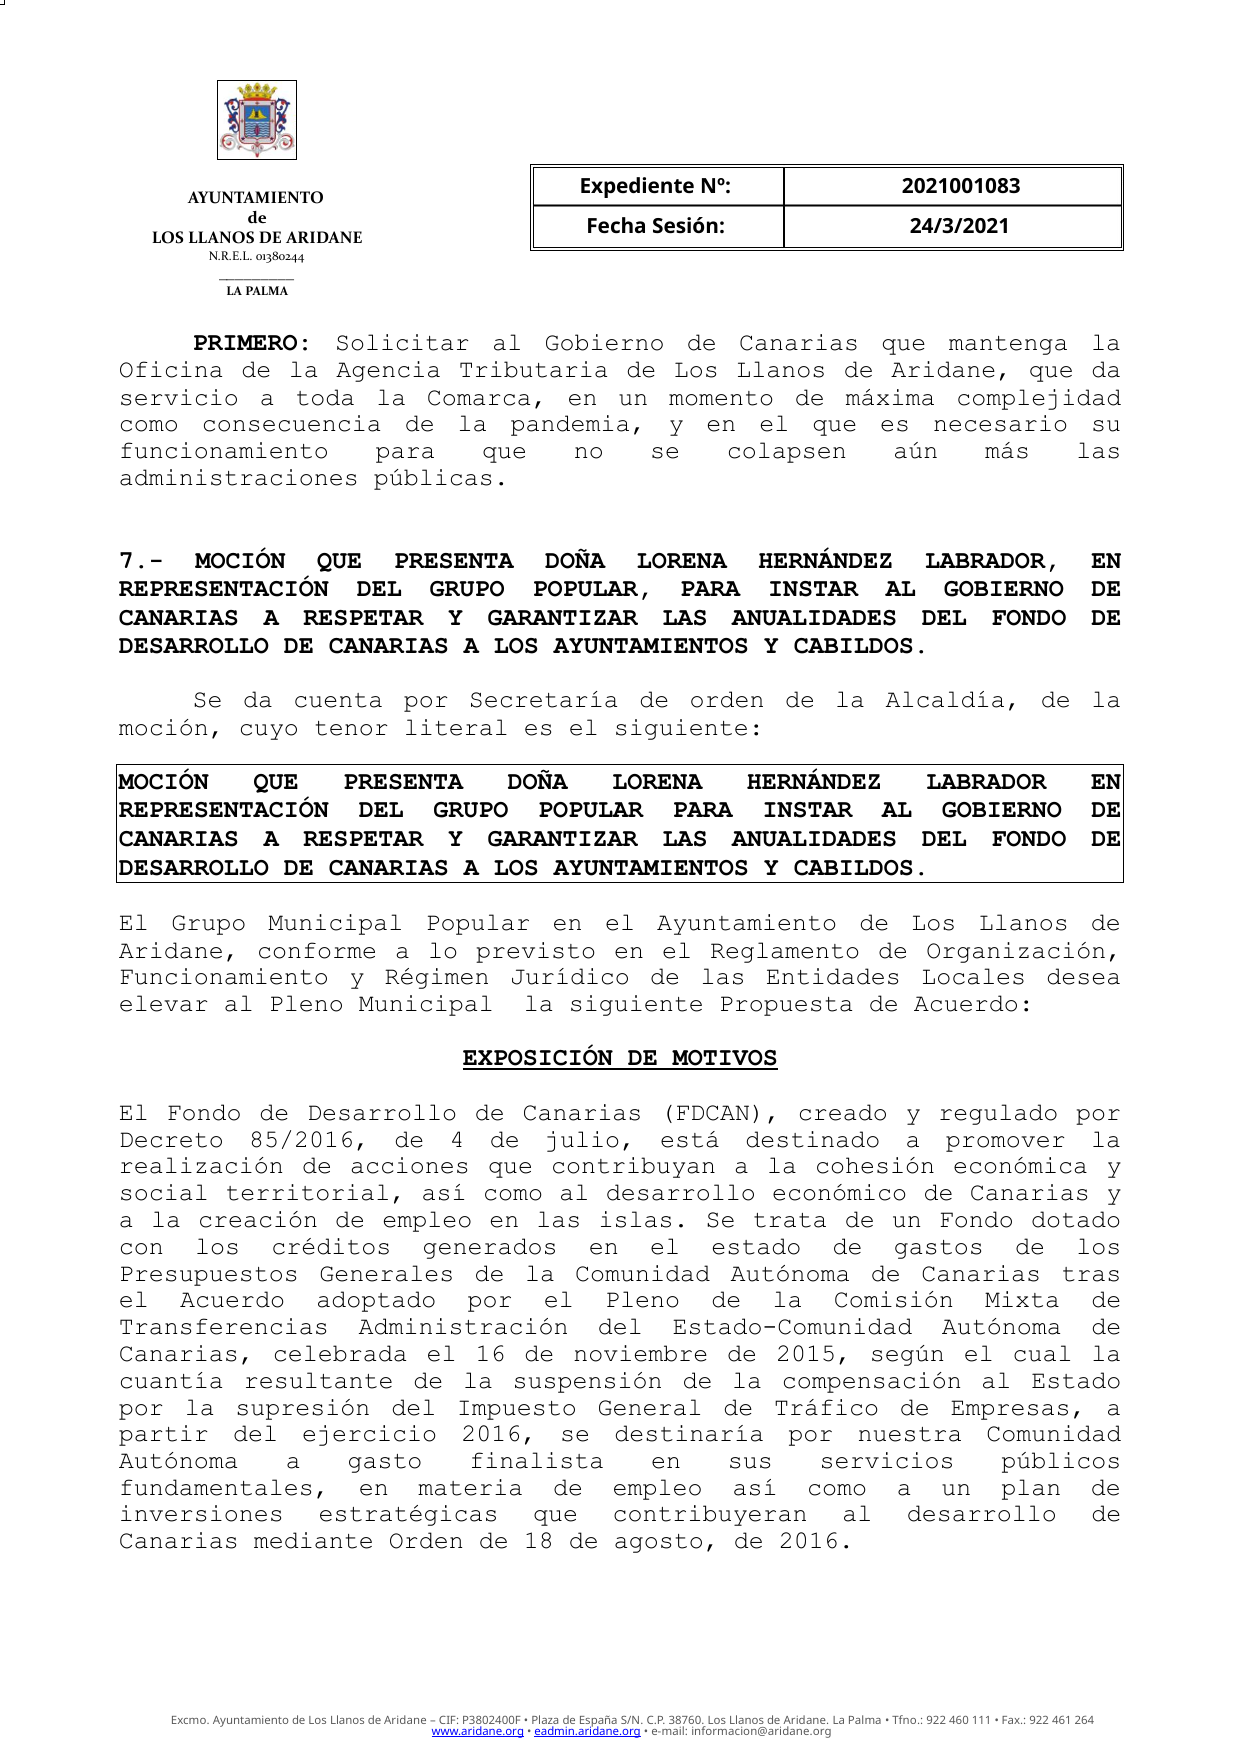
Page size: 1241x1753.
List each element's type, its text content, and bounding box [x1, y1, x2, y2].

text elevar al Pleno Municipal la siguiente Propuesta de Acuerdo: [119, 990, 1146, 1017]
text el Acuerdo adoptado por el Pleno de la Comisión Mixta de [119, 1286, 1146, 1313]
text Fecha Sesión: [586, 214, 761, 239]
text www.aridane.org • eadmin.aridane.org • e-mail: informacion@aridane.org [431, 1724, 834, 1738]
text El Fondo de Desarrollo de Canarias (FDCAN), creado y regulado por [119, 1097, 1146, 1126]
text _ [317, 266, 327, 282]
text por la supresión del Impuesto General de Tráfico de Empresas, a [119, 1393, 1146, 1420]
text CANARIAS A RESPETAR Y GARANTIZAR LAS ANUALIDADES DEL FONDO DE [119, 602, 1146, 631]
text PRIMERO: Solicitar al Gobierno de Canarias que mantenga la [192, 328, 1146, 356]
text CANARIAS A RESPETAR Y GARANTIZAR LAS ANUALIDADES DEL FONDO DE [119, 823, 1146, 852]
text 2021001083 [902, 173, 1059, 198]
text Expediente Nº: [579, 173, 761, 198]
text como consecuencia de la pandemia, y en el que es necesario su [119, 410, 1146, 437]
text administraciones públicas. [119, 464, 1146, 491]
text inversiones estratégicas que contribuyeran al desarrollo de [119, 1501, 1146, 1527]
text N.R.E.L. 01380244 [208, 250, 327, 262]
text DESARROLLO DE CANARIAS A LOS AYUNTAMIENTOS Y CABILDOS. [119, 631, 1146, 659]
text Funcionamiento y Régimen Jurídico de las Entidades Locales desea [119, 963, 1146, 990]
text Presupuestos Generales de la Comunidad Autónoma de Canarias tras [119, 1260, 1146, 1286]
text REPRESENTACIÓN DEL GRUPO POPULAR PARA INSTAR AL GOBIERNO DE [119, 795, 1146, 823]
text fundamentales, en materia de empleo así como a un plan de [119, 1474, 1146, 1501]
text Decreto 85/2016, de 4 de julio, está destinado a promover la [119, 1126, 1146, 1152]
text a la creación de empleo en las islas. Se trata de un Fondo dotado [119, 1206, 1146, 1233]
text con los créditos generados en el estado de gastos de los [119, 1233, 1146, 1260]
text Autónoma a gasto finalista en sus servicios públicos [119, 1447, 1146, 1474]
text 7.- MOCIÓN QUE PRESENTA DOÑA LORENA HERNÁNDEZ LABRADOR, EN [119, 545, 1146, 574]
text DESARROLLO DE CANARIAS A LOS AYUNTAMIENTOS Y CABILDOS. [119, 852, 1146, 881]
text Excmo. Ayuntamiento de Los Llanos de Aridane – CIF: P3802400F • Plaza de España S/N. C.P. 38760. Los Llanos de Aridane. La Palma • Tfno.: 922 460 111 • Fax.: 922 461 264 [171, 1713, 1095, 1727]
text funcionamiento para que no se colapsen aún más las [119, 437, 1146, 464]
text REPRESENTACIÓN DEL GRUPO POPULAR, PARA INSTAR AL GOBIERNO DE [119, 574, 1146, 602]
text Transferencias Administración del Estado-Comunidad Autónoma de [119, 1313, 1146, 1340]
text MOCIÓN QUE PRESENTA DOÑA LORENA HERNÁNDEZ LABRADOR EN [119, 767, 1146, 795]
text Canarias mediante Orden de 18 de agosto, de 2016. [119, 1527, 1146, 1554]
text _ [219, 266, 226, 279]
text LOS LLANOS DE ARIDANE [152, 230, 387, 247]
text El Grupo Municipal Popular en el Ayuntamiento de Los Llanos de [119, 908, 1146, 937]
text ________ [226, 266, 317, 282]
picture [117, 765, 1123, 882]
picture [531, 165, 1123, 250]
text social territorial, así como al desarrollo económico de Canarias y [119, 1179, 1146, 1206]
text LA PALMA [226, 286, 317, 298]
text Canarias, celebrada el 16 de noviembre de 2015, según el cual la [119, 1340, 1146, 1367]
text Aridane, conforme a lo previsto en el Reglamento de Organización, [119, 937, 1146, 963]
text Se da cuenta por Secretaría de orden de la Alcaldía, de la [192, 685, 1146, 713]
text partir del ejercicio 2016, se destinaría por nuestra Comunidad [119, 1420, 1146, 1447]
text EXPOSICIÓN DE MOTIVOS [463, 1043, 803, 1072]
text 24/3/2021 [909, 214, 1059, 239]
text AYUNTAMIENTO [188, 190, 387, 207]
text cuantía resultante de la suspensión de la compensación al Estado [119, 1367, 1146, 1393]
text servicio a toda la Comarca, en un momento de máxima complejidad [119, 383, 1146, 410]
text de [247, 210, 387, 227]
text realización de acciones que contribuyan a la cohesión económica y [119, 1152, 1146, 1179]
text moción, cuyo tenor literal es el siguiente: [119, 713, 1146, 740]
picture [218, 81, 296, 159]
text Oficina de la Agencia Tributaria de Los Llanos de Aridane, que da [119, 356, 1146, 383]
